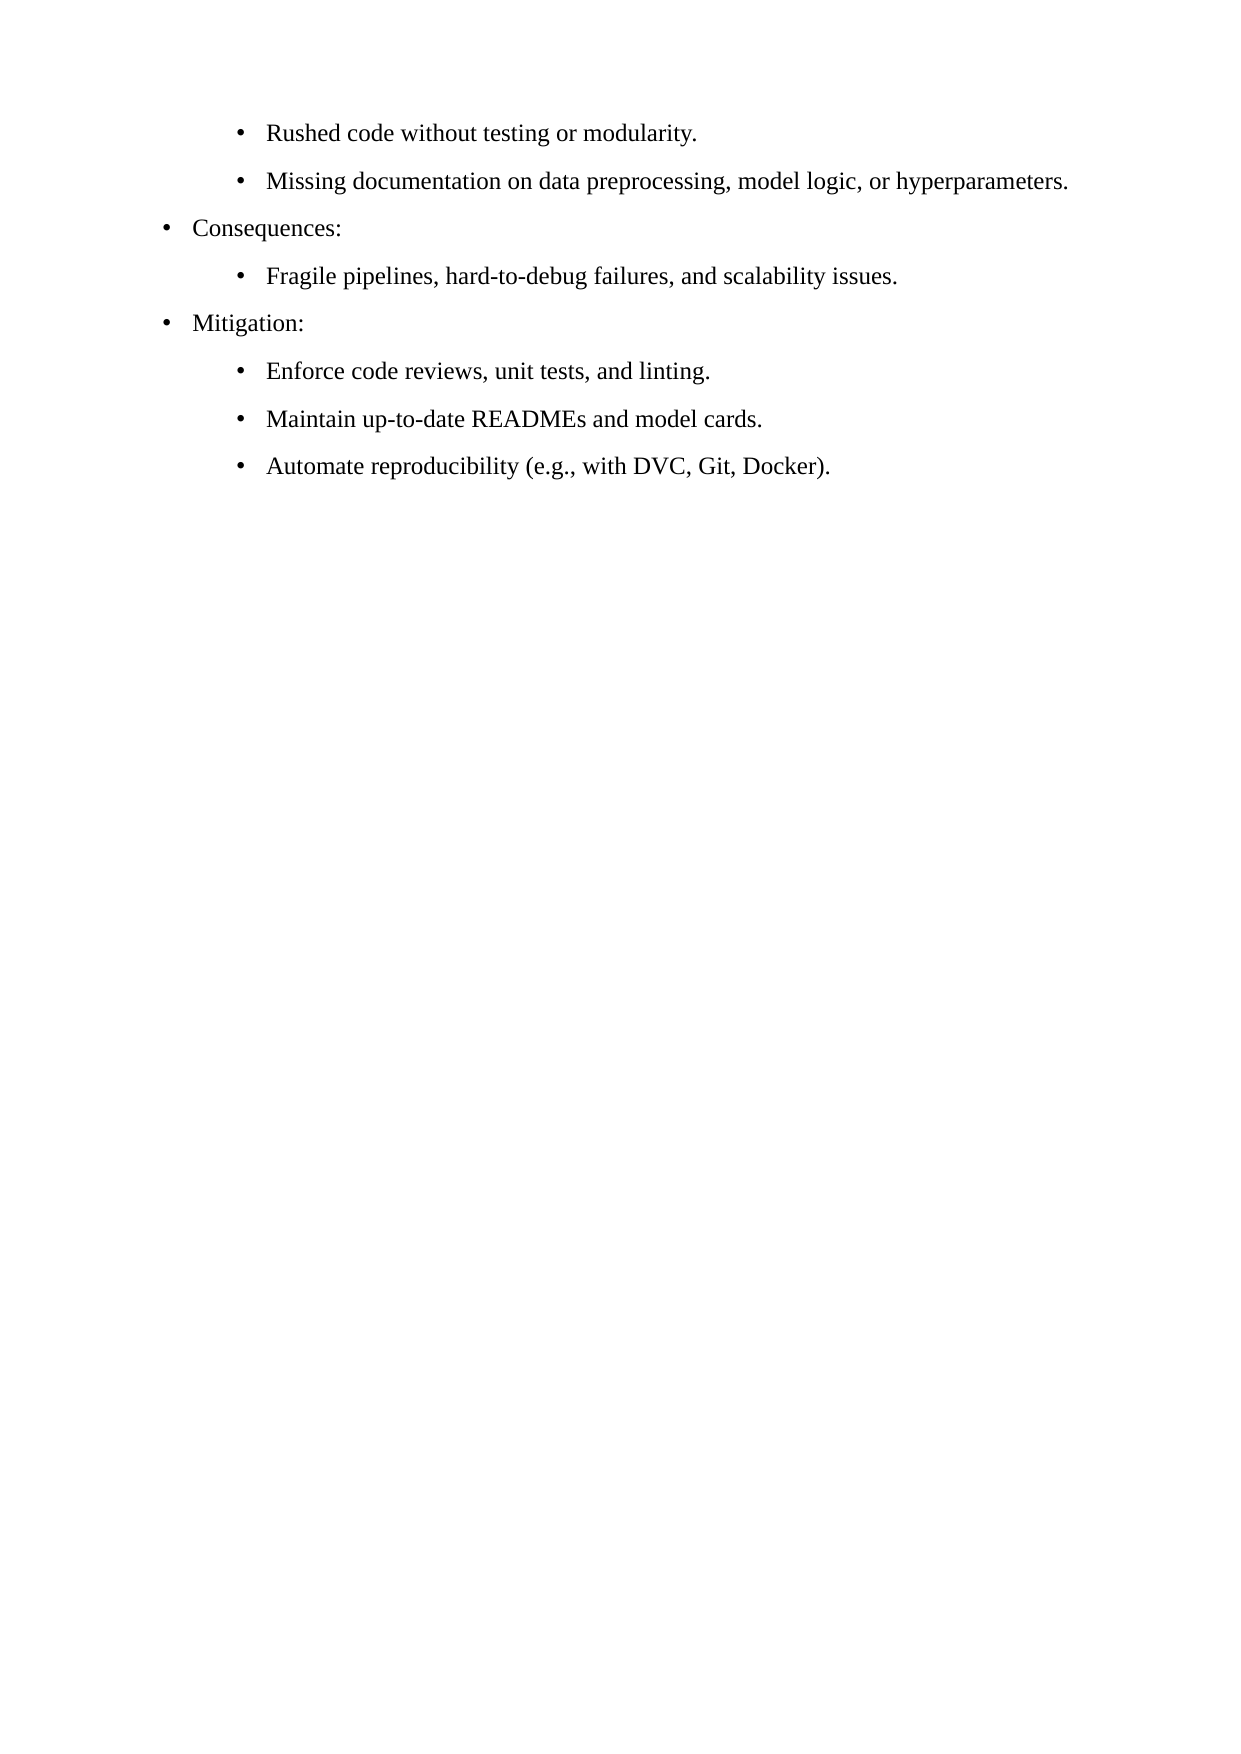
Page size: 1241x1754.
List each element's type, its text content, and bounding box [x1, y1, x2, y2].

list Rushed code without testing or modularity. [236, 118, 1122, 147]
list Enforce code reviews, unit tests, and linting. [236, 356, 1122, 385]
list Fragile pipelines, hard-to-debug failures, and scalability issues. [236, 261, 1122, 290]
list Mitigation: [162, 308, 1122, 337]
list Maintain up-to-date READMEs and model cards. [236, 404, 1122, 432]
list Missing documentation on data preprocessing, model logic, or hyperparameters. [236, 166, 1122, 194]
list Consequences: [162, 213, 1122, 242]
list Automate reproducibility (e.g., with DVC, Git, Docker). [236, 451, 1122, 480]
